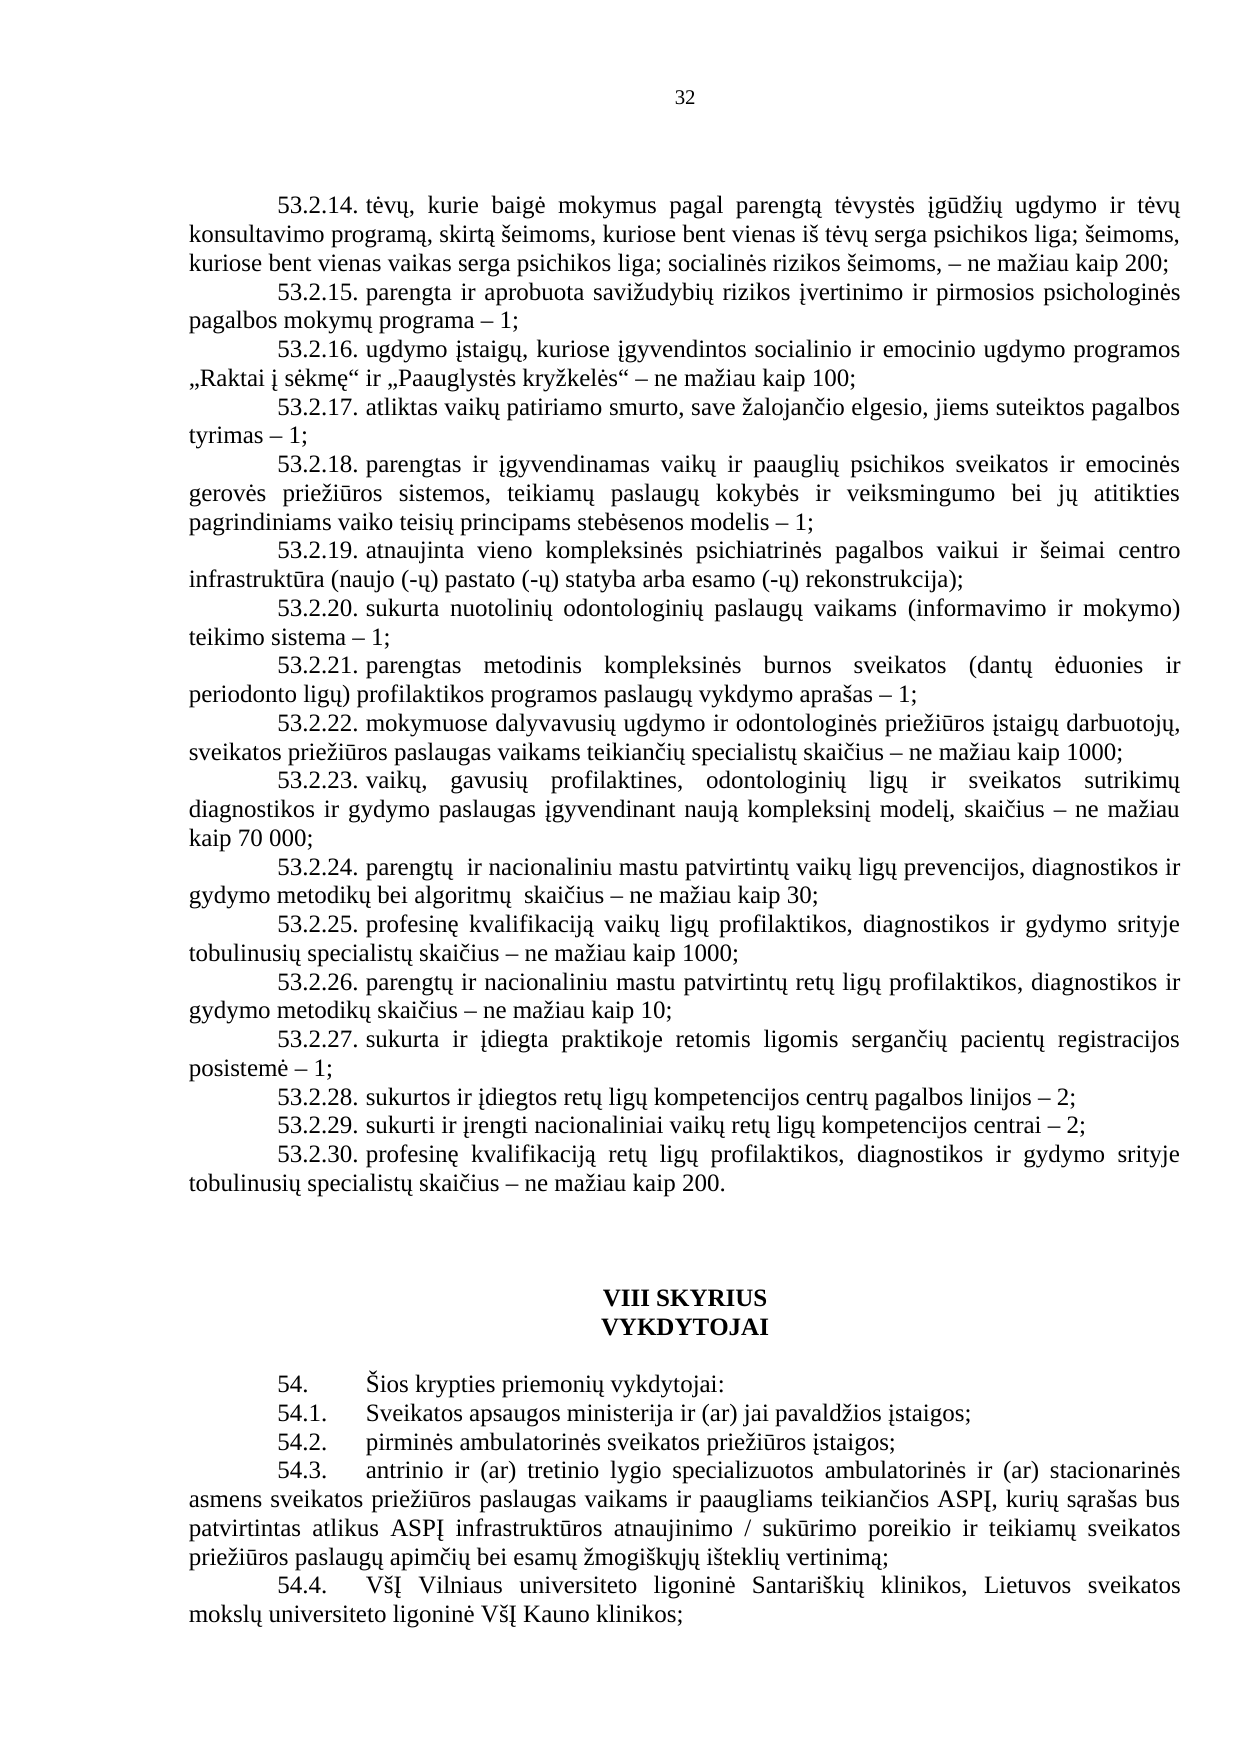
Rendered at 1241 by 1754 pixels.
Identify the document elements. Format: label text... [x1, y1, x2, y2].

text 53.2.19. atnaujinta vieno kompleksinės psichiatrinės pagalbos vaikui ir šeimai centro infrastruktūra (naujo (-ų) pastato (-ų) statyba arba esamo (-ų) rekonstrukcija); [188, 536, 1181, 593]
text 53.2.23. vaikų, gavusių profilaktines, odontologinių ligų ir sveikatos sutrikimų diagnostikos ir gydymo paslaugas įgyvendinant naują kompleksinį modelį, skaičius – ne mažiau kaip 70 000; [188, 766, 1181, 852]
text 53.2.29. sukurti ir įrengti nacionaliniai vaikų retų ligų kompetencijos centrai – 2; [188, 1111, 1181, 1139]
text 54.2. pirminės ambulatorinės sveikatos priežiūros įstaigos; [188, 1427, 1181, 1456]
text 53.2.21. parengtas metodinis kompleksinės burnos sveikatos (dantų ėduonies ir periodonto ligų) profilaktikos programos paslaugų vykdymo aprašas – 1; [188, 651, 1181, 708]
text 53.2.30. profesinę kvalifikaciją retų ligų profilaktikos, diagnostikos ir gydymo srityje tobulinusių specialistų skaičius – ne mažiau kaip 200. [188, 1139, 1181, 1197]
text 53.2.27. sukurta ir įdiegta praktikoje retomis ligomis sergančių pacientų registracijos posistemė – 1; [188, 1024, 1181, 1082]
text 53.2.15. parengta ir aprobuota savižudybių rizikos įvertinimo ir pirmosios psichologinės pagalbos mokymų programa – 1; [188, 277, 1181, 334]
text 53.2.25. profesinę kvalifikaciją vaikų ligų profilaktikos, diagnostikos ir gydymo srityje tobulinusių specialistų skaičius – ne mažiau kaip 1000; [188, 909, 1181, 967]
text 54.4. VšĮ Vilniaus universiteto ligoninė Santariškių klinikos, Lietuvos sveikatos mokslų universiteto ligoninė VšĮ Kauno klinikos; [188, 1571, 1181, 1628]
text 53.2.14. tėvų, kurie baigė mokymus pagal parengtą tėvystės įgūdžių ugdymo ir tėvų konsultavimo programą, skirtą šeimoms, kuriose bent vienas iš tėvų serga psichikos liga; šeimoms, kuriose bent vienas vaikas serga psichikos liga; socialinės rizikos šeimoms, – ne mažiau kaip 200; [188, 191, 1181, 277]
text 53.2.20. sukurta nuotolinių odontologinių paslaugų vaikams (informavimo ir mokymo) teikimo sistema – 1; [188, 593, 1181, 651]
text VIII SKYRIUS [188, 1283, 1181, 1312]
text 53.2.22. mokymuose dalyvavusių ugdymo ir odontologinės priežiūros įstaigų darbuotojų, sveikatos priežiūros paslaugas vaikams teikiančių specialistų skaičius – ne mažiau kaip 1000; [188, 708, 1181, 766]
text 53.2.24. parengtų ir nacionaliniu mastu patvirtintų vaikų ligų prevencijos, diagnostikos ir gydymo metodikų bei algoritmų skaičius – ne mažiau kaip 30; [188, 852, 1181, 909]
text 54.3. antrinio ir (ar) tretinio lygio specializuotos ambulatorinės ir (ar) stacionarinės asmens sveikatos priežiūros paslaugas vaikams ir paaugliams teikiančios ASPĮ, kurių sąrašas bus patvirtintas atlikus ASPĮ infrastruktūros atnaujinimo / sukūrimo poreikio ir teikiamų sveikatos priežiūros paslaugų apimčių bei esamų žmogiškųjų išteklių vertinimą; [188, 1456, 1181, 1571]
text 54. Šios krypties priemonių vykdytojai: [188, 1369, 1181, 1398]
text 53.2.18. parengtas ir įgyvendinamas vaikų ir paauglių psichikos sveikatos ir emocinės gerovės priežiūros sistemos, teikiamų paslaugų kokybės ir veiksmingumo bei jų atitikties pagrindiniams vaiko teisių principams stebėsenos modelis – 1; [188, 449, 1181, 536]
text 53.2.26. parengtų ir nacionaliniu mastu patvirtintų retų ligų profilaktikos, diagnostikos ir gydymo metodikų skaičius – ne mažiau kaip 10; [188, 967, 1181, 1024]
text VYKDYTOJAI [188, 1312, 1181, 1341]
text 54.1. Sveikatos apsaugos ministerija ir (ar) jai pavaldžios įstaigos; [188, 1398, 1181, 1427]
text 53.2.28. sukurtos ir įdiegtos retų ligų kompetencijos centrų pagalbos linijos – 2; [188, 1082, 1181, 1111]
text 53.2.17. atliktas vaikų patiriamo smurto, save žalojančio elgesio, jiems suteiktos pagalbos tyrimas – 1; [188, 392, 1181, 449]
text 53.2.16. ugdymo įstaigų, kuriose įgyvendintos socialinio ir emocinio ugdymo programos „Raktai į sėkmę“ ir „Paauglystės kryžkelės“ – ne mažiau kaip 100; [188, 334, 1181, 392]
